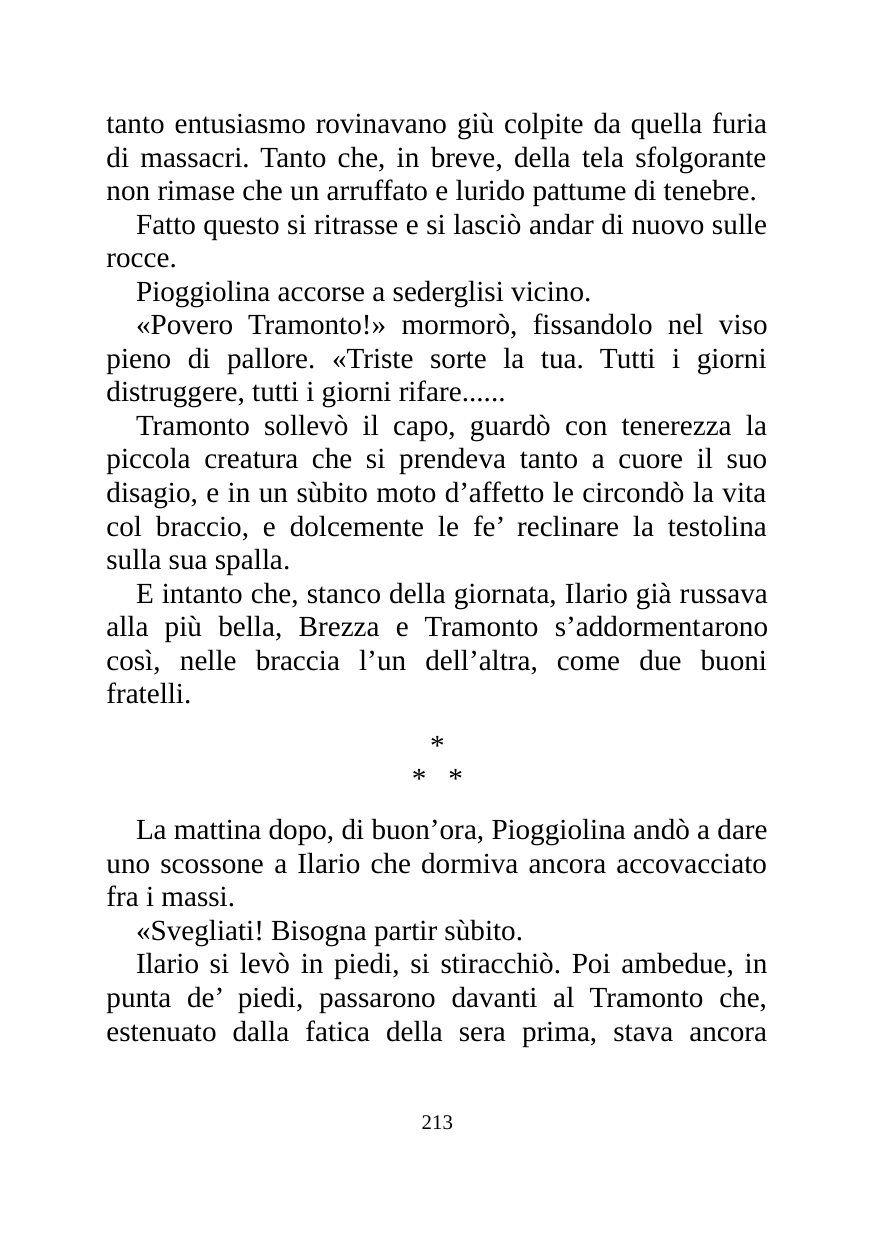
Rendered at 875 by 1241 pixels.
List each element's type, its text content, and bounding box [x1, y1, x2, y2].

text tanto entusiasmo rovinavano giù colpite da quella furia di massacri. Tanto che, in breve, della tela sfolgorante non rimase che un arruffato e lurido pattume di tenebre. [106, 106, 768, 207]
text E intanto che, stanco della giornata, Ilario già russava alla più bella, Brezza e Tramonto s’addormentarono così, nelle braccia l’un dell’altra, come due buoni fratelli. [106, 576, 768, 710]
text Fatto questo si ritrasse e si lasciò andar di nuovo sulle rocce. [106, 207, 768, 274]
text Tramonto sollevò il capo, guardò con tenerezza la piccola creatura che si prendeva tanto a cuore il suo disagio, e in un sùbito moto d’affetto le circondò la vita col braccio, e dolcemente le fe’ reclinare la testolina sulla sua spalla. [106, 408, 768, 576]
text * * * [106, 728, 768, 795]
text «Povero Tramonto!» mormorò, fissandolo nel viso pieno di pallore. «Triste sorte la tua. Tutti i giorni distruggere, tutti i giorni rifare...... [106, 307, 768, 408]
text La mattina dopo, di buon’ora, Pioggiolina andò a dare uno scossone a Ilario che dormiva ancora accovacciato fra i massi. [106, 812, 768, 913]
text Ilario si levò in piedi, si stiracchiò. Poi ambedue, in punta de’ piedi, passarono davanti al Tramonto che, estenuato dalla fatica della sera prima, stava ancora [106, 947, 768, 1047]
text «Svegliati! Bisogna partir sùbito. [106, 913, 768, 947]
text Pioggiolina accorse a sederglisi vicino. [106, 274, 768, 307]
